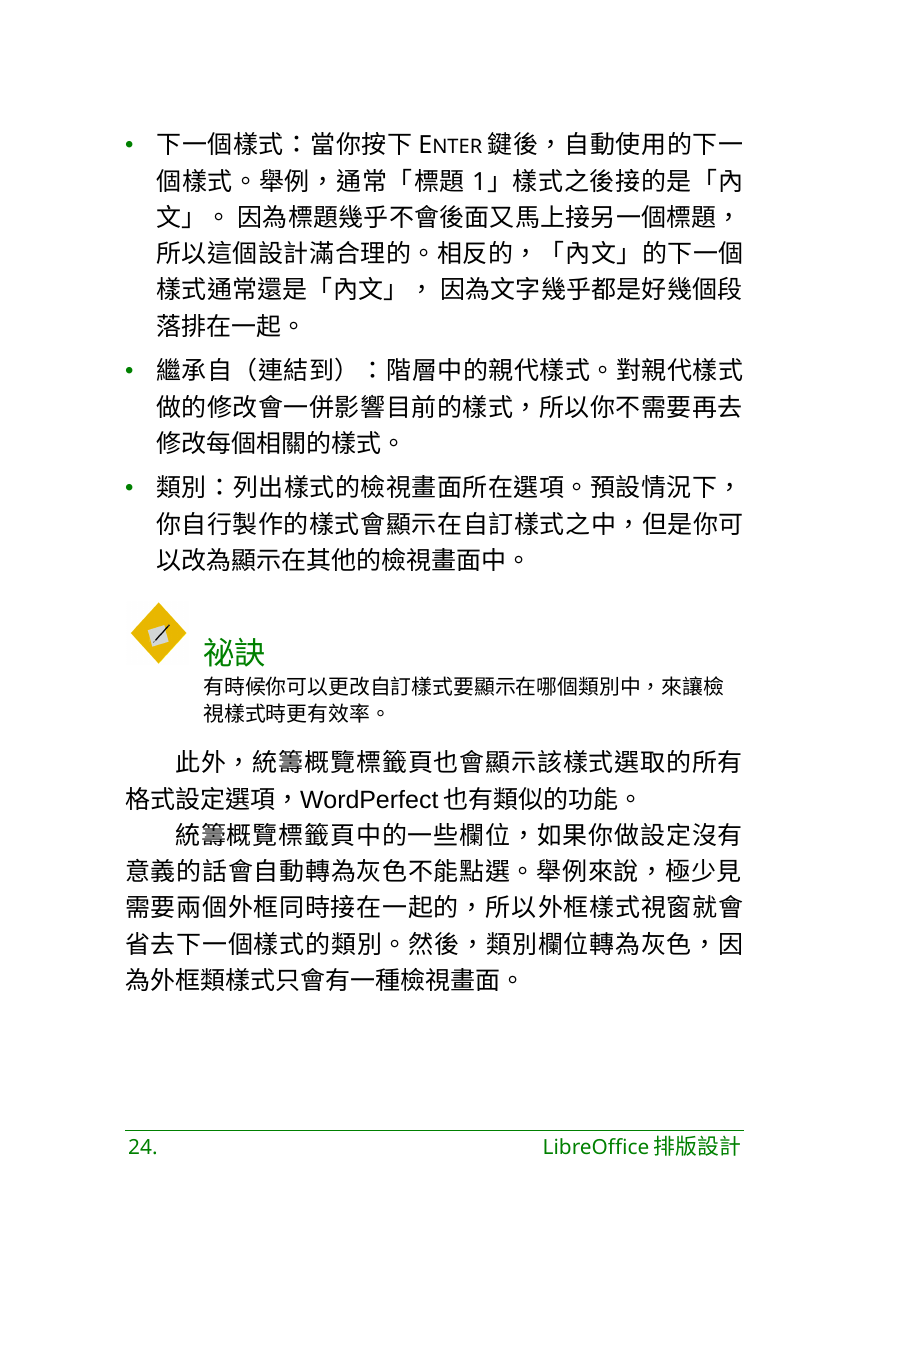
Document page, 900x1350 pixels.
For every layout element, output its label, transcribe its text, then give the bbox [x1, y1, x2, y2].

picture [126, 601, 189, 665]
list 繼承自（連結到）：階層中的親代樣式。對親代樣式做的修改會一併影響目前的樣式，所以你不需要再去修改每個相關的樣式。 [125, 351, 744, 459]
text 此外，統籌概覽標籤頁也會顯示該樣式選取的所有格式設定選項，WordPerfect也有類似的功能。 [125, 743, 744, 815]
list 類別：列出樣式的檢視畫面所在選項。預設情況下，你自行製作的樣式會顯示在自訂樣式之中，但是你可以改為顯示在其他的檢視畫面中。 [125, 468, 744, 577]
list 祕訣 [125, 601, 744, 673]
text 有時候你可以更改自訂樣式要顯示在哪個類別中，來讓檢視樣式時更有效率。 [203, 673, 744, 727]
text 統籌概覽標籤頁中的一些欄位，如果你做設定沒有意義的話會自動轉為灰色不能點選。舉例來說，極少見需要兩個外框同時接在一起的，所以外框樣式視窗就會省去下一個樣式的類別。然後，類別欄位轉為灰色，因為外框類樣式只會有一種檢視畫面。 [125, 815, 744, 997]
list 下一個樣式：當你按下Enter鍵後，自動使用的下一個樣式。舉例，通常「標題 1」樣式之後接的是「內文」。 因為標題幾乎不會後面又馬上接另一個標題，所以這個設計滿合理的。相反的，「內文」的下一個樣式通常還是「內文」， 因為文字幾乎都是好幾個段落排在一起。 [125, 125, 744, 342]
